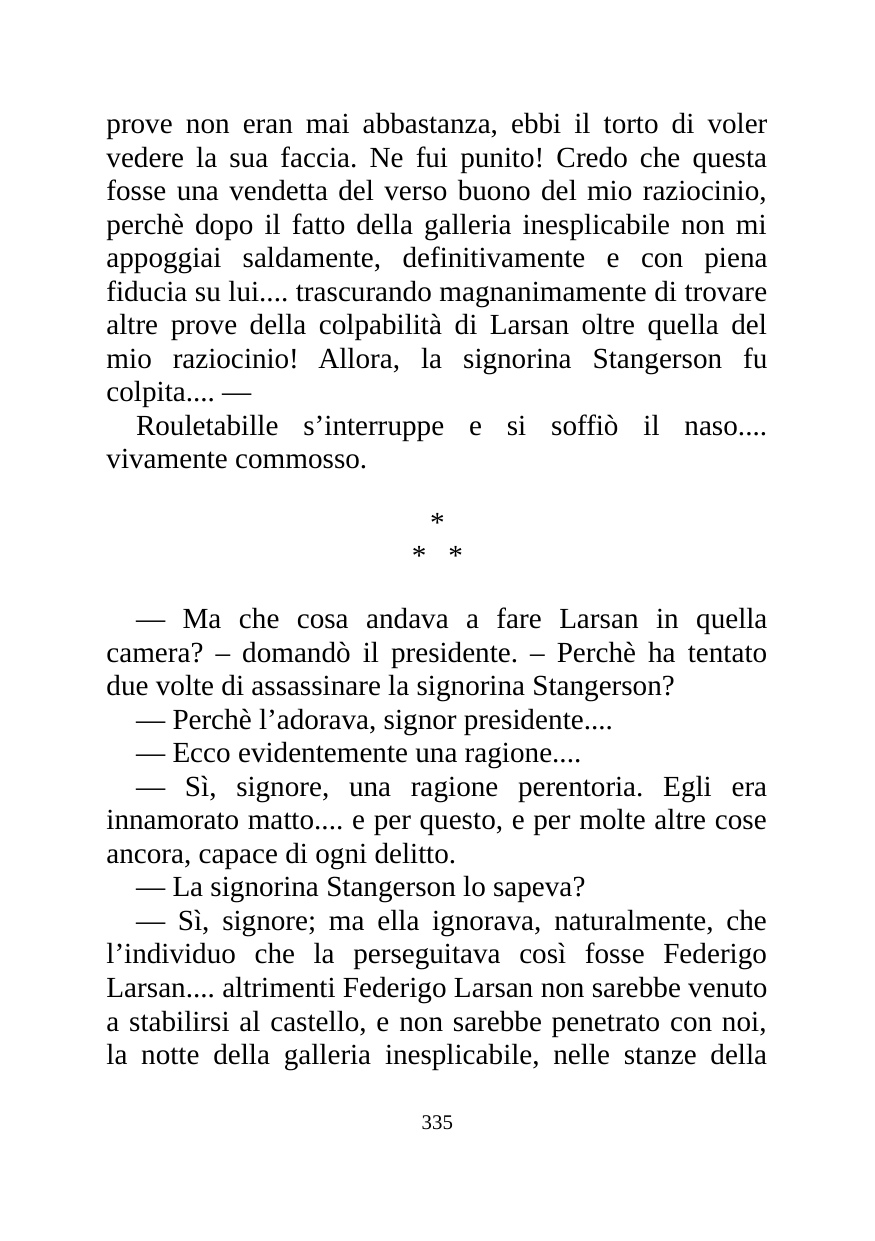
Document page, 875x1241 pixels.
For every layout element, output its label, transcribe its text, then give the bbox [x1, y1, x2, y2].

text — Ecco evidentemente una ragione.... [106, 735, 768, 769]
text — Perchè l’adorava, signor presidente.... [106, 702, 768, 735]
text * * * [106, 505, 768, 572]
text prove non eran mai abbastanza, ebbi il torto di voler vedere la sua faccia. Ne fui punito! Credo che questa fosse una vendetta del verso buono del mio raziocinio, perchè dopo il fatto della galleria inesplicabile non mi appoggiai saldamente, definitivamente e con piena fiducia su lui.... trascurando magnanimamente di trovare altre prove della colpabilità di Larsan oltre quella del mio raziocinio! Allora, la signorina Stangerson fu colpita.... — [106, 106, 768, 408]
text — Sì, signore; ma ella ignorava, naturalmente, che l’individuo che la perseguitava così fosse Federigo Larsan.... altrimenti Federigo Larsan non sarebbe venuto a stabilirsi al castello, e non sarebbe penetrato con noi, la notte della galleria inesplicabile, nelle stanze della [106, 903, 768, 1071]
text — Ma che cosa andava a fare Larsan in quella camera? – domandò il presidente. – Perchè ha tentato due volte di assassinare la signorina Stangerson? [106, 601, 768, 702]
text Rouletabille s’interruppe e si soffiò il naso.... vivamente commosso. [106, 408, 768, 475]
text — Sì, signore, una ragione perentoria. Egli era innamorato matto.... e per questo, e per molte altre cose ancora, capace di ogni delitto. [106, 769, 768, 869]
text — La signorina Stangerson lo sapeva? [106, 869, 768, 903]
